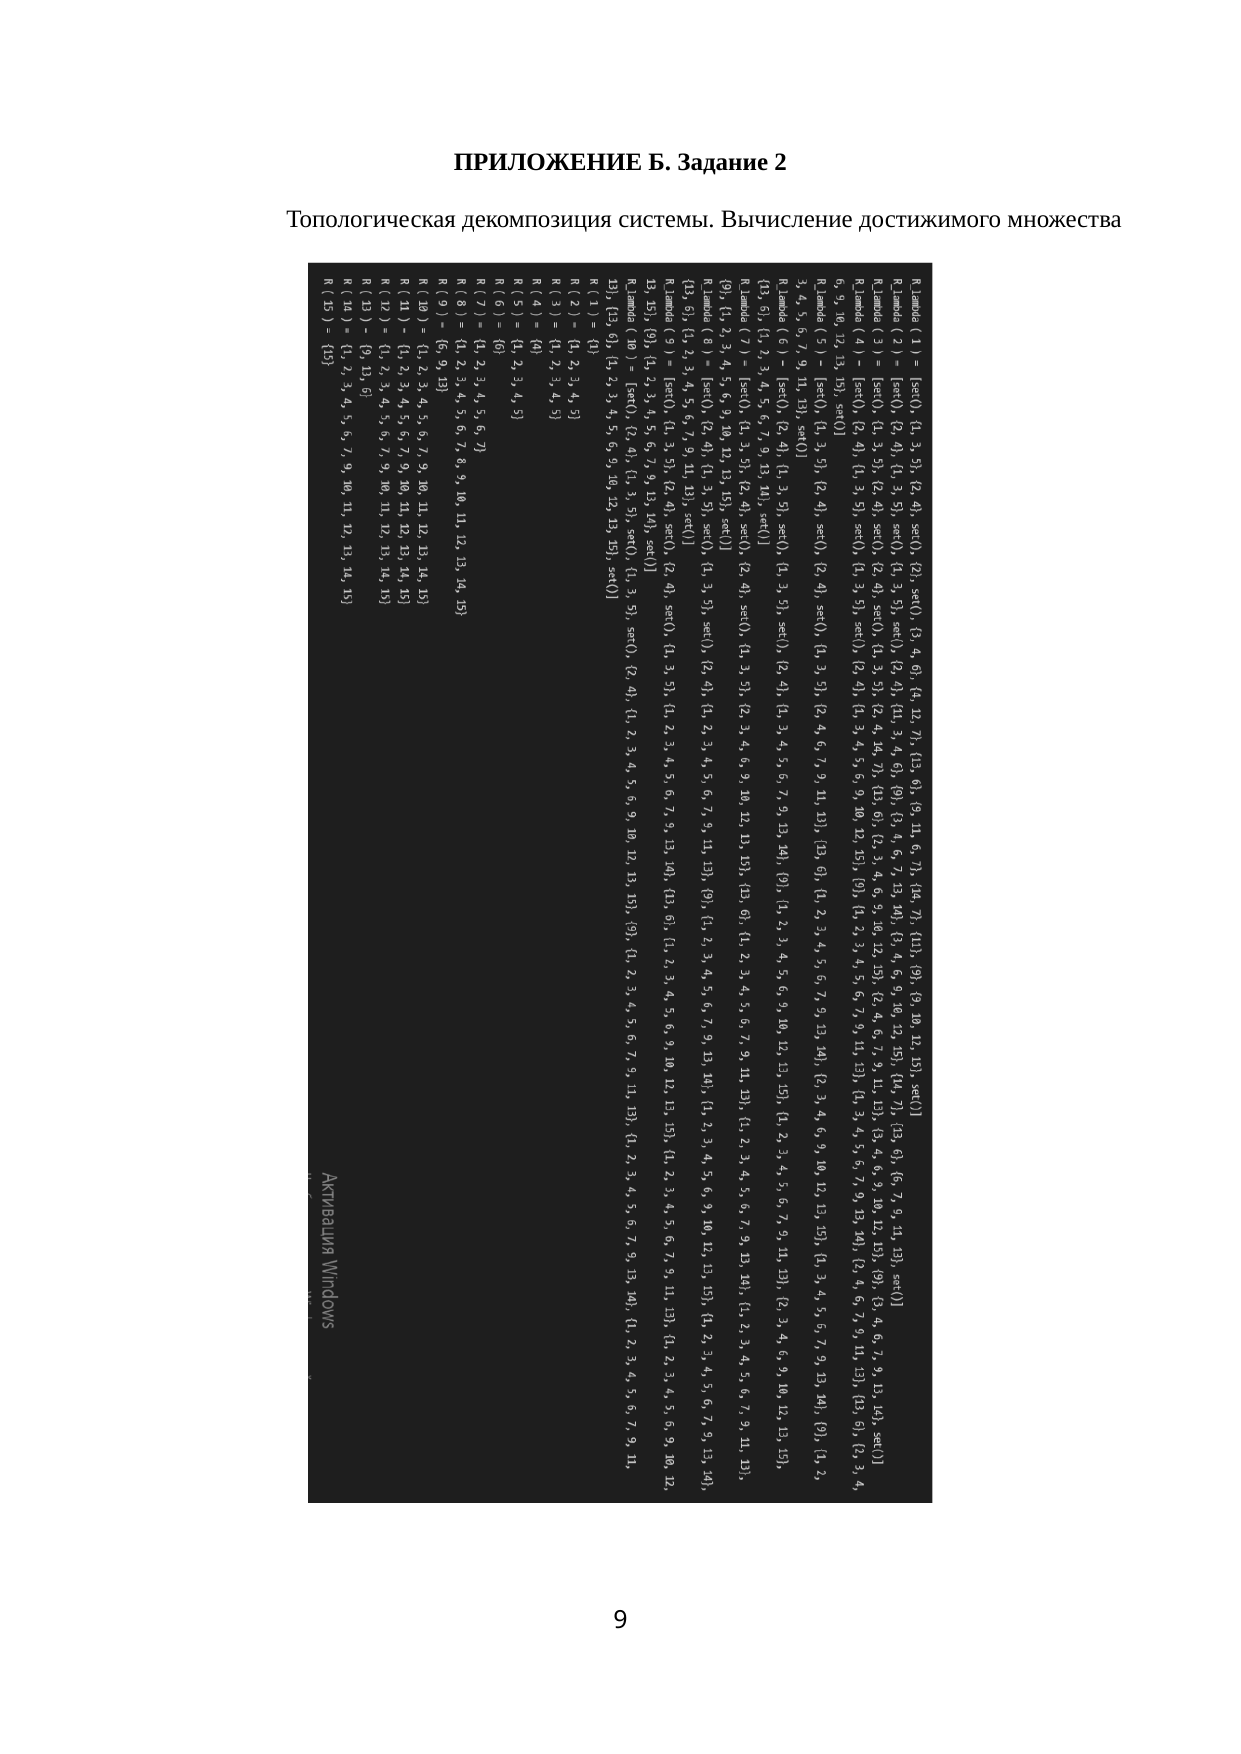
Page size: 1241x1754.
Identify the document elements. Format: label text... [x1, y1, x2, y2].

text ПРИЛОЖЕНИЕ Б. Задание 2 [118, 147, 1122, 176]
picture [308, 264, 933, 1503]
text Топологическая декомпозиция системы. Вычисление достижимого множества [118, 204, 1122, 233]
